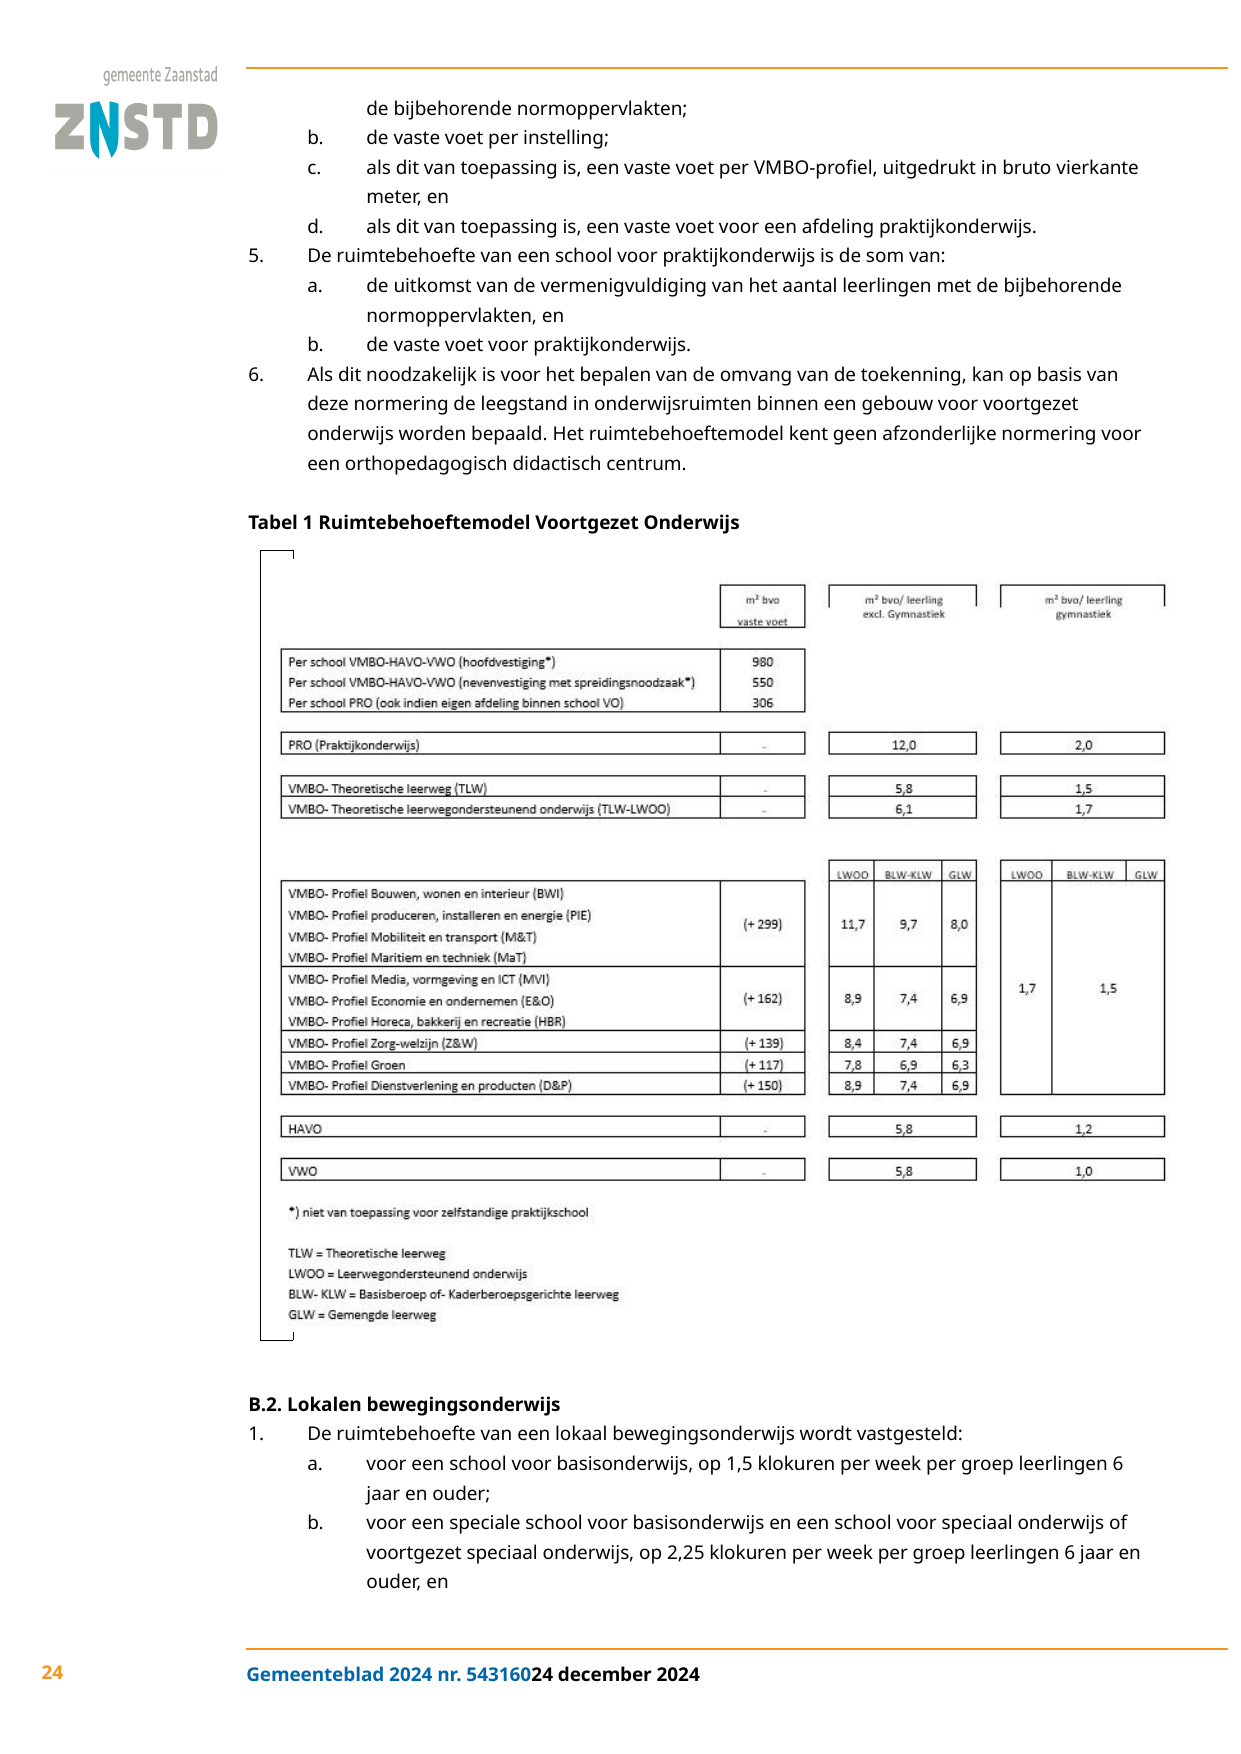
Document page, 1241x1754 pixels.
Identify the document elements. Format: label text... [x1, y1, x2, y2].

list voor een school voor basisonderwijs, op 1,5 klokuren per week per groep leerlingen 6 jaar en ouder; [307, 1450, 1152, 1506]
list voor een speciale school voor basisonderwijs en een school voor speciaal onderwijs of voortgezet speciaal onderwijs, op 2,25 klokuren per week per groep leerlingen 6 jaar en ouder, en [307, 1509, 1152, 1594]
list Als dit noodzakelijk is voor het bepalen van de omvang van de toekenning, kan op basis van deze normering de leegstand in onderwijsruimten binnen een gebouw voor voortgezet onderwijs worden bepaald. Het ruimtebehoeftemodel kent geen afzonderlijke normering voor een orthopedagogisch didactisch centrum. [248, 361, 1152, 476]
list als dit van toepassing is, een vaste voet per VMBO-profiel, uitgedrukt in bruto vierkante meter, en [307, 154, 1152, 209]
list de uitkomst van de vermenigvuldiging van het aantal leerlingen met de bijbehorende normoppervlakten, en [307, 272, 1152, 328]
picture [41, 47, 231, 172]
list de vaste voet per instelling; [307, 124, 1152, 150]
list De ruimtebehoefte van een school voor praktijkonderwijs is de som van: [248, 243, 1152, 268]
list De ruimtebehoefte van een lokaal bewegingsonderwijs wordt vastgesteld: [248, 1421, 1152, 1446]
list de bijbehorende normoppervlakten; [307, 95, 1152, 121]
text B.2. Lokalen bewegingsonderwijs [248, 1391, 1152, 1417]
text Tabel 1 Ruimtebehoeftemodel Voortgezet Onderwijs [248, 509, 1152, 535]
picture [268, 559, 1173, 1332]
list de vaste voet voor praktijkonderwijs. [307, 331, 1152, 357]
list als dit van toepassing is, een vaste voet voor een afdeling praktijkonderwijs. [307, 213, 1152, 239]
